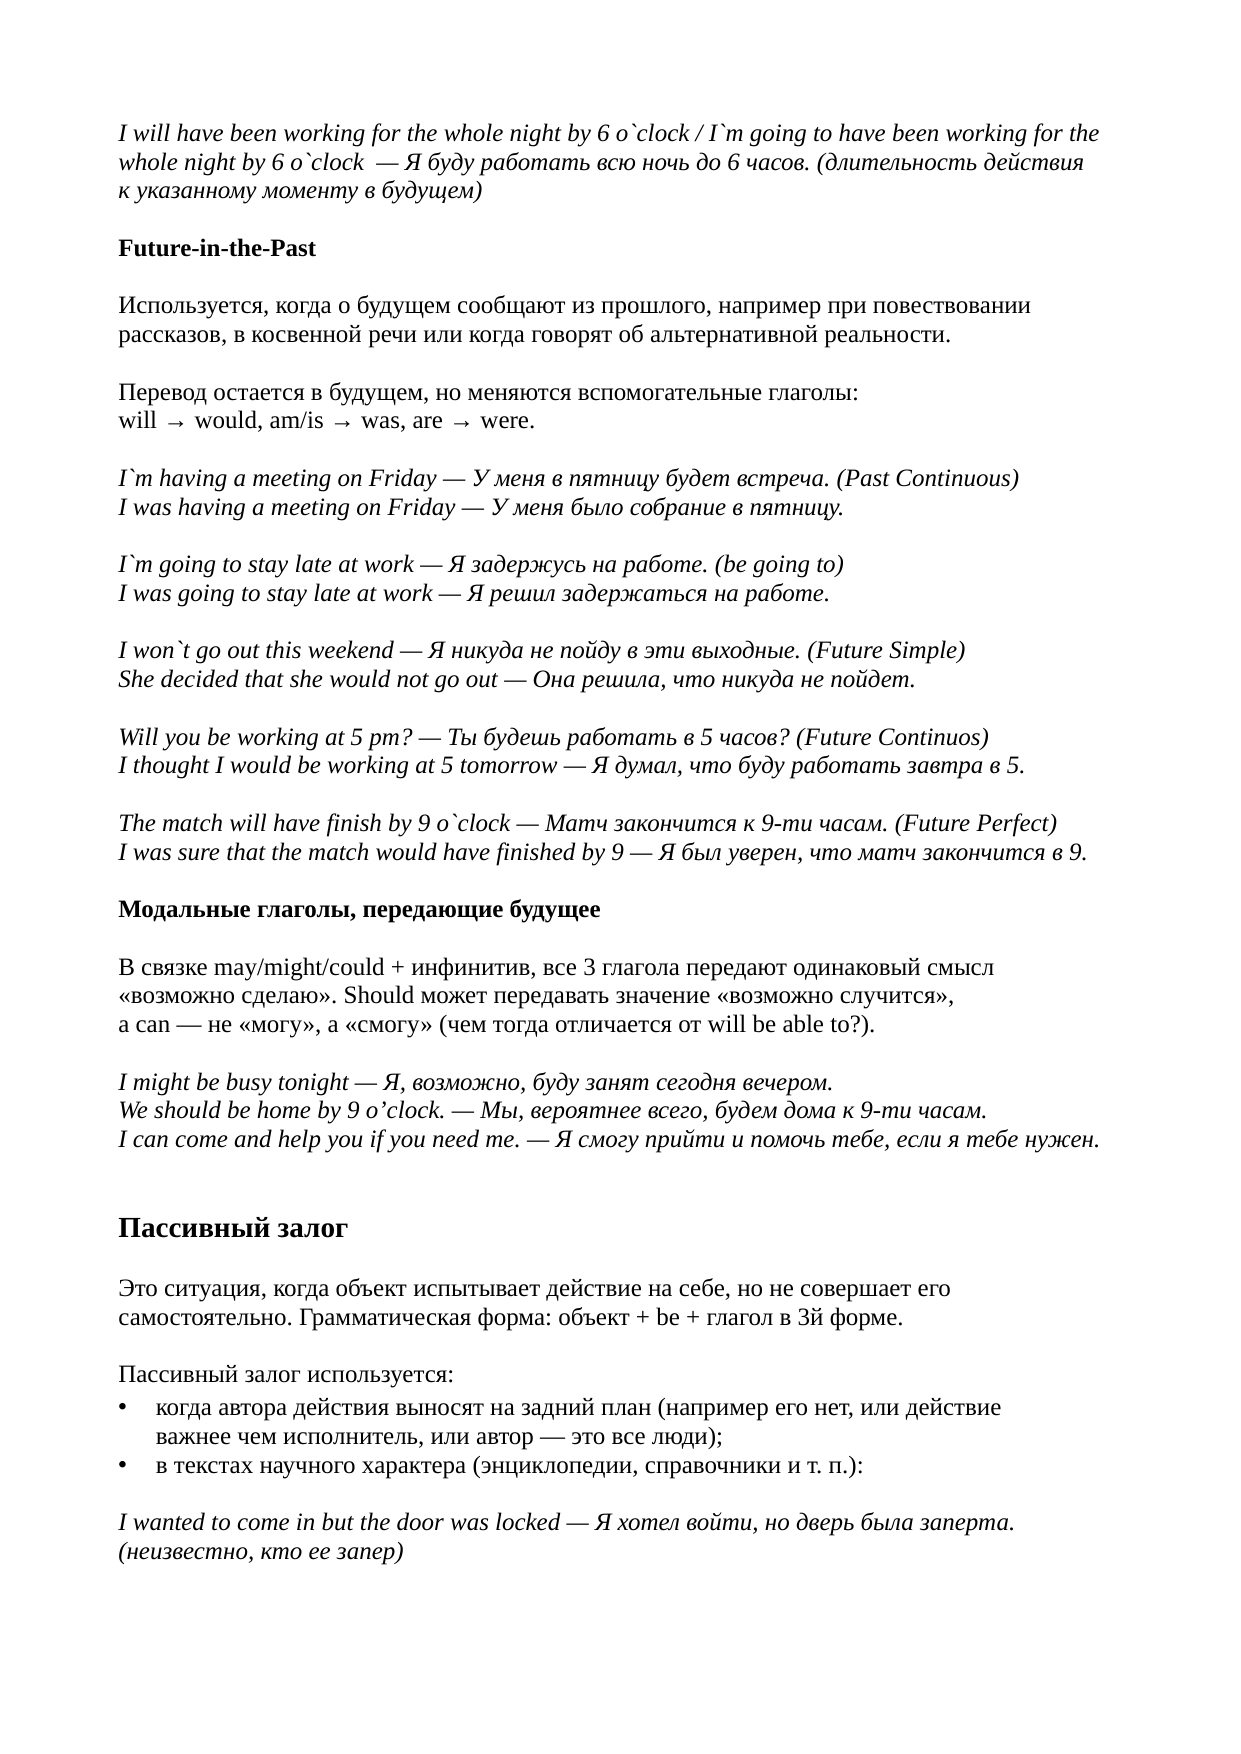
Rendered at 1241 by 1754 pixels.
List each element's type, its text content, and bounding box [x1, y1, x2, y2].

text Перевод остается в будущем, но меняются вспомогательные глаголы: [118, 377, 1122, 406]
text I was sure that the match would have finished by 9 — Я был уверен, что матч закончится в 9. [118, 837, 1122, 866]
text Это ситуация, когда объект испытывает действие на себе, но не совершает его самостоятельно. Грамматическая форма: объект + be + глагол в 3й форме. [118, 1273, 1122, 1330]
text I thought I would be working at 5 tomorrow — Я думал, что буду работать завтра в 5. [118, 751, 1122, 779]
text I was going to stay late at work — Я решил задержаться на работе. [118, 578, 1122, 607]
list когда автора действия выносят на задний план (например его нет, или действие [118, 1392, 1122, 1421]
text а сan — не «могу», а «смогу» (чем тогда отличается от will be able to?). [118, 1009, 1122, 1038]
text I`m having a meeting on Friday — У меня в пятницу будет встреча. (Past Continuous) [118, 463, 1122, 492]
text I wanted to come in but the door was locked — Я хотел войти, но дверь была заперта. (неизвестно, кто ее запер) [118, 1507, 1122, 1565]
text Пассивный залог используется: [118, 1359, 1122, 1388]
text The match will have finish by 9 o`clock — Матч закончится к 9-ти часам. (Future Perfect) [118, 808, 1122, 837]
list в текстах научного характера (энциклопедии, справочники и т. п.): [118, 1450, 1122, 1478]
text I will have been working for the whole night by 6 o`clock / I`m going to have been working for the whole night by 6 o`clock — Я буду работать всю ночь до 6 часов. (длительность действия [118, 118, 1122, 176]
text I`m going to stay late at work — Я задержусь на работе. (be going to) [118, 549, 1122, 578]
text Will you be working at 5 pm? — Ты будешь работать в 5 часов? (Future Continuos) [118, 722, 1122, 751]
text В связке may/might/could + инфинитив, все 3 глагола передают одинаковый смысл «возможно сделаю». Should может передавать значение «возможно случится», [118, 952, 1122, 1009]
text Используется, когда о будущем сообщают из прошлого, например при повествовании рассказов, в косвенной речи или когда говорят об альтернативной реальности. [118, 291, 1122, 348]
text will → would, am/is → was, are → were. [118, 406, 1122, 434]
text Future-in-the-Past [118, 233, 1122, 262]
text I might be busy tonight — Я, возможно, буду занят сегодня вечером. [118, 1067, 1122, 1096]
text We should be home by 9 o’clock. — Мы, вероятнее всего, будем дома к 9-ти часам. [118, 1096, 1122, 1124]
text I won`t go out this weekend — Я никуда не пойду в эти выходные. (Future Simple) [118, 636, 1122, 664]
text Пассивный залог [118, 1211, 1122, 1244]
text She decided that she would not go out — Она решила, что никуда не пойдет. [118, 664, 1122, 693]
text I can come and help you if you need me. — Я смогу прийти и помочь тебе, если я тебе нужен. [118, 1124, 1122, 1153]
list важнее чем исполнитель, или автор — это все люди); [118, 1421, 1122, 1450]
text к указанному моменту в будущем) [118, 176, 1122, 204]
text I was having a meeting on Friday — У меня было собрание в пятницу. [118, 492, 1122, 521]
text Модальные глаголы, передающие будущее [118, 894, 1122, 923]
